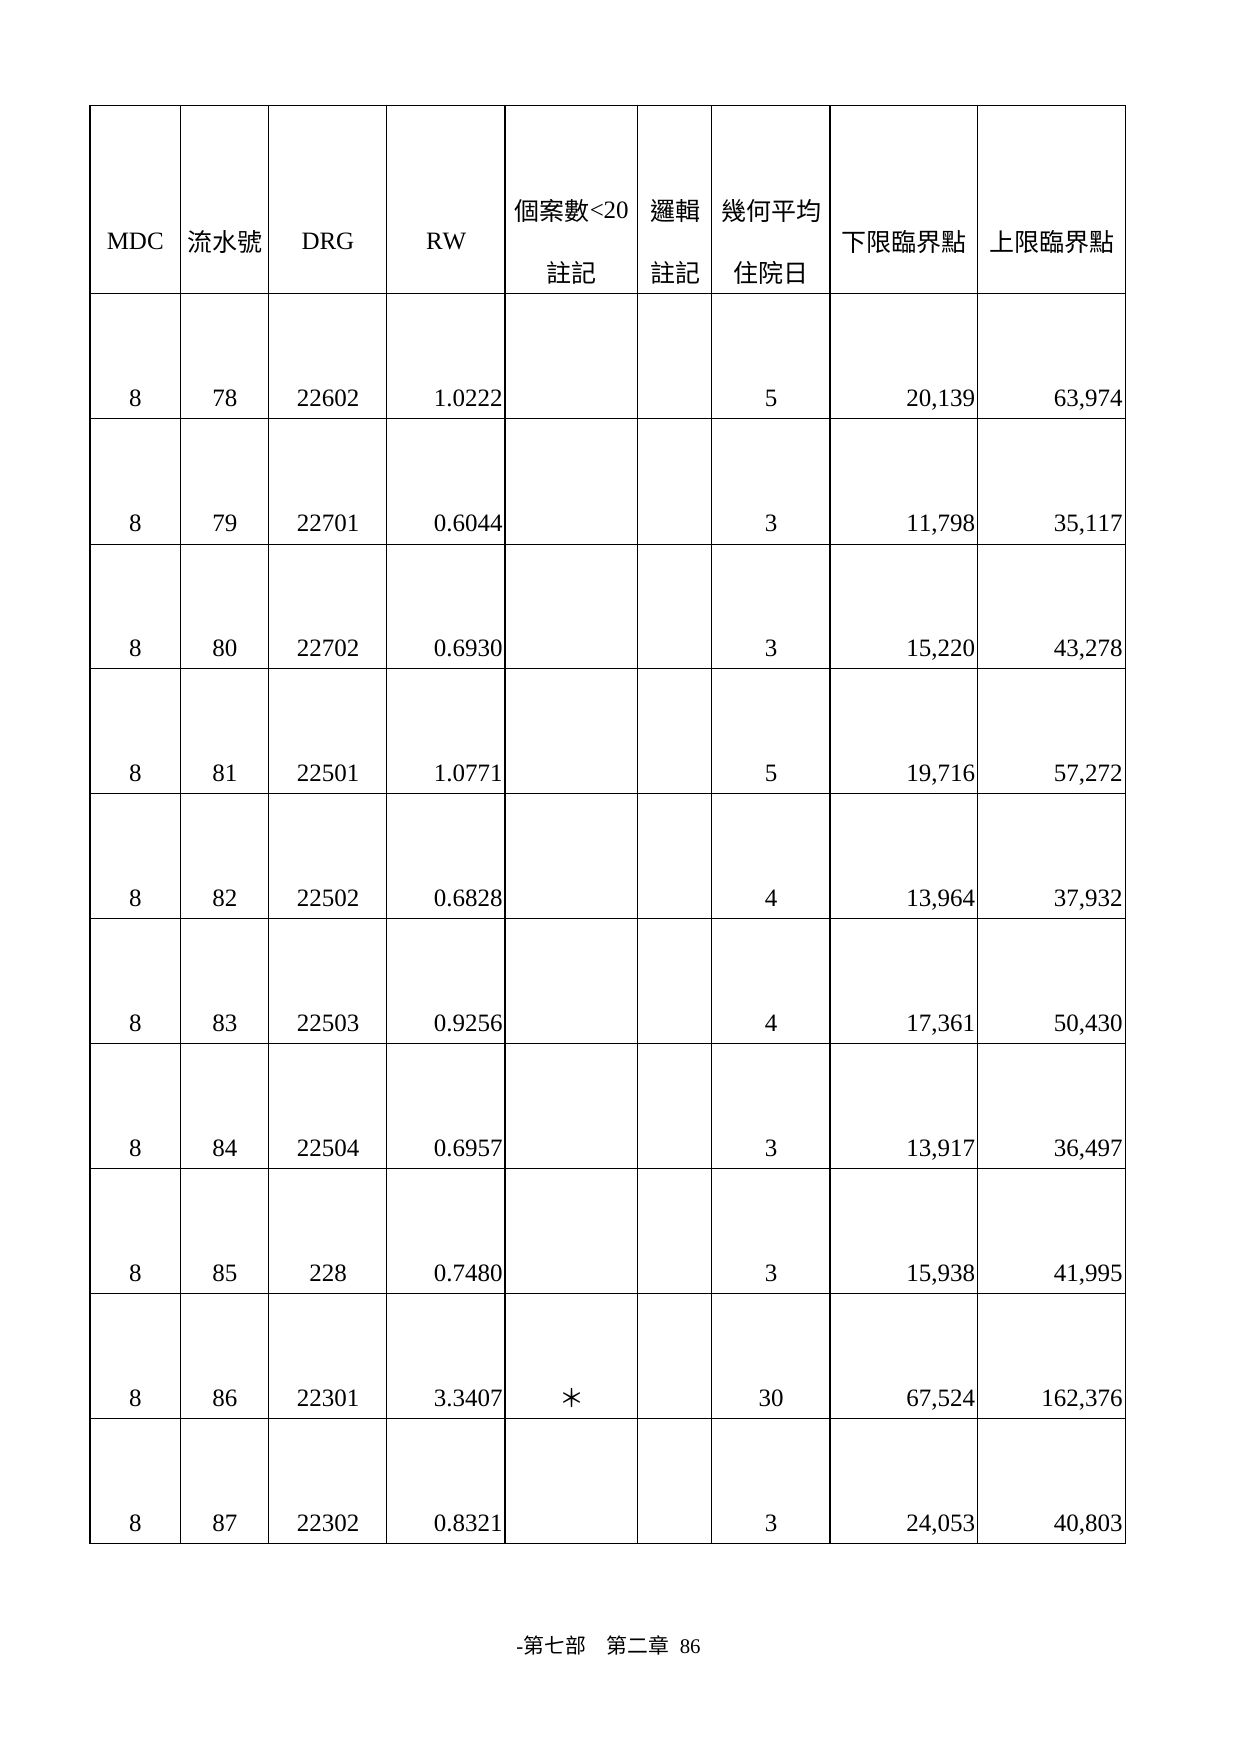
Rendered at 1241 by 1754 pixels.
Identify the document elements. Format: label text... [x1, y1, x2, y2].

table_cell 8 [91, 419, 180, 543]
table_cell 19,716 [831, 669, 977, 793]
table_cell 8 [91, 1044, 180, 1168]
table_cell 17,361 [831, 919, 977, 1043]
table_cell 22702 [269, 545, 386, 668]
table_cell [638, 1419, 711, 1543]
table_cell 80 [181, 545, 268, 668]
table_cell 40,803 [978, 1419, 1125, 1543]
table_cell 8 [91, 794, 180, 918]
table_cell 36,497 [978, 1044, 1125, 1168]
table_cell 86 [181, 1294, 268, 1418]
table_cell 8 [91, 294, 180, 418]
table_cell 15,938 [831, 1169, 977, 1293]
table_cell 5 [712, 294, 829, 418]
table_cell 35,117 [978, 419, 1125, 543]
table_cell 67,524 [831, 1294, 977, 1418]
table_header DRG [269, 106, 386, 293]
table_cell [506, 419, 637, 543]
table_cell [506, 1169, 637, 1293]
table_cell 41,995 [978, 1169, 1125, 1293]
table_cell 81 [181, 669, 268, 793]
table_cell 3 [712, 419, 829, 543]
table_cell [638, 669, 711, 793]
table_cell 84 [181, 1044, 268, 1168]
table_cell 22602 [269, 294, 386, 418]
table_cell [506, 794, 637, 918]
table_cell 3 [712, 1169, 829, 1293]
table_cell 13,964 [831, 794, 977, 918]
table_cell 85 [181, 1169, 268, 1293]
table_cell 4 [712, 794, 829, 918]
table_cell 50,430 [978, 919, 1125, 1043]
table_cell [638, 419, 711, 543]
table_cell [506, 669, 637, 793]
table_cell 8 [91, 919, 180, 1043]
table_cell [638, 294, 711, 418]
table_cell [506, 1419, 637, 1543]
table_header RW [387, 106, 504, 293]
table_cell 8 [91, 1294, 180, 1418]
table_cell 228 [269, 1169, 386, 1293]
table_cell 1.0771 [387, 669, 504, 793]
table_cell 8 [91, 1169, 180, 1293]
table_header MDC [91, 106, 180, 293]
table_cell 15,220 [831, 545, 977, 668]
table_cell 22501 [269, 669, 386, 793]
table_cell 11,798 [831, 419, 977, 543]
table_header 上限臨界點 [978, 106, 1125, 293]
table_cell [638, 919, 711, 1043]
table_cell 57,272 [978, 669, 1125, 793]
table_cell 1.0222 [387, 294, 504, 418]
table_cell 22302 [269, 1419, 386, 1543]
table_cell 43,278 [978, 545, 1125, 668]
table_cell 78 [181, 294, 268, 418]
table_cell 30 [712, 1294, 829, 1418]
table_cell 22502 [269, 794, 386, 918]
table_cell 3 [712, 545, 829, 668]
table_cell 8 [91, 1419, 180, 1543]
table_cell [506, 919, 637, 1043]
table_cell [638, 545, 711, 668]
table_cell 5 [712, 669, 829, 793]
table_cell 162,376 [978, 1294, 1125, 1418]
table_header 邏輯註記 [638, 106, 711, 293]
table_cell 0.6828 [387, 794, 504, 918]
table_cell 3 [712, 1419, 829, 1543]
table_cell 22503 [269, 919, 386, 1043]
table_cell 24,053 [831, 1419, 977, 1543]
table_cell 0.6957 [387, 1044, 504, 1168]
table_cell 22504 [269, 1044, 386, 1168]
table_cell [638, 1044, 711, 1168]
table_cell 22701 [269, 419, 386, 543]
table_cell 8 [91, 669, 180, 793]
table_header 下限臨界點 [831, 106, 977, 293]
table_cell 0.6930 [387, 545, 504, 668]
table_cell ＊ [506, 1294, 637, 1418]
table_cell 0.9256 [387, 919, 504, 1043]
table_cell [506, 1044, 637, 1168]
table_cell 79 [181, 419, 268, 543]
table_cell 82 [181, 794, 268, 918]
table_cell [638, 1169, 711, 1293]
table_cell 87 [181, 1419, 268, 1543]
table_cell 4 [712, 919, 829, 1043]
table_cell [638, 794, 711, 918]
table_cell 13,917 [831, 1044, 977, 1168]
table_cell 0.6044 [387, 419, 504, 543]
table_cell 63,974 [978, 294, 1125, 418]
table_cell 3 [712, 1044, 829, 1168]
table_cell 8 [91, 545, 180, 668]
table_cell [506, 294, 637, 418]
table_cell 22301 [269, 1294, 386, 1418]
table_cell 37,932 [978, 794, 1125, 918]
table_header 個案數<20註記 [506, 106, 637, 293]
table_header 幾何平均住院日 [712, 106, 829, 293]
table_cell 20,139 [831, 294, 977, 418]
table_cell 0.7480 [387, 1169, 504, 1293]
table_cell 83 [181, 919, 268, 1043]
table_cell 0.8321 [387, 1419, 504, 1543]
table_cell [506, 545, 637, 668]
table_header 流水號 [181, 106, 268, 293]
table_cell [638, 1294, 711, 1418]
table_cell 3.3407 [387, 1294, 504, 1418]
